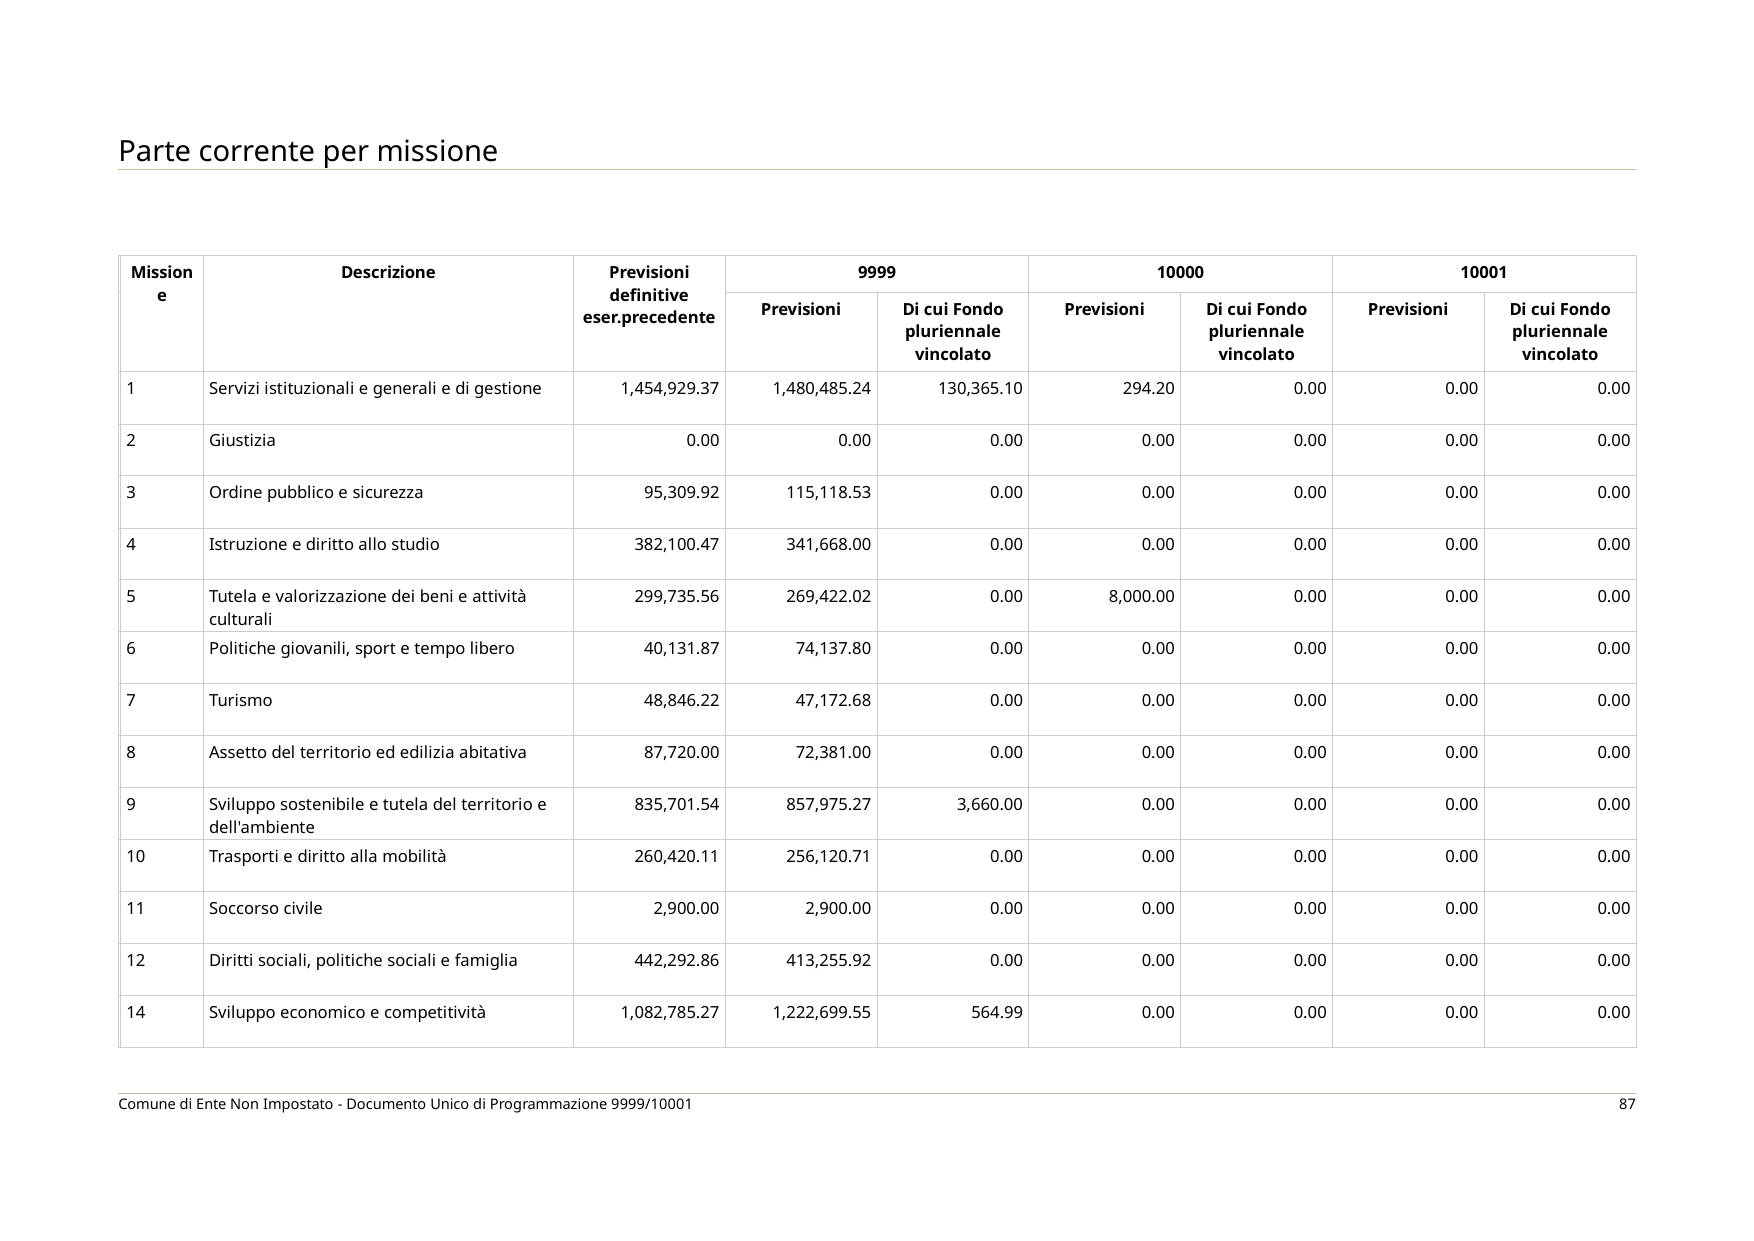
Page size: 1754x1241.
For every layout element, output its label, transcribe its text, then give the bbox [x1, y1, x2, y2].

table_cell 12 [121, 944, 203, 995]
table_cell 0,00 [878, 632, 1028, 683]
table_cell 0,00 [1181, 892, 1332, 943]
table_cell 0,00 [1181, 476, 1332, 527]
table_cell Istruzione e diritto allo studio [204, 529, 573, 579]
table_cell 0,00 [878, 529, 1028, 579]
table_cell 0,00 [1181, 788, 1332, 839]
table_header 9999 [726, 256, 1028, 292]
table_cell 1.082.785,27 [574, 996, 725, 1047]
table_cell 8 [121, 736, 203, 787]
table_cell 269.422,02 [726, 580, 877, 631]
table_cell Assetto del territorio ed edilizia abitativa [204, 736, 573, 787]
table_cell 0,00 [1181, 684, 1332, 735]
table_cell 260.420,11 [574, 840, 725, 891]
table_cell 0,00 [1333, 632, 1484, 683]
table_header 10000 [1029, 256, 1332, 292]
table_cell 0,00 [1485, 892, 1636, 943]
table_header Previsioni definitive eser.precedente [574, 256, 725, 371]
table_cell 4 [121, 529, 203, 579]
table_cell 87.720,00 [574, 736, 725, 787]
table_cell Soccorso civile [204, 892, 573, 943]
table_cell 10 [121, 840, 203, 891]
table_cell 0,00 [1181, 529, 1332, 579]
table_cell 0,00 [1029, 476, 1180, 527]
table_cell 2.900,00 [574, 892, 725, 943]
table_cell 0,00 [1029, 840, 1180, 891]
table_cell 3.660,00 [878, 788, 1028, 839]
table_cell 0,00 [1333, 372, 1484, 423]
table_cell 0,00 [1029, 632, 1180, 683]
table_cell 0,00 [1029, 529, 1180, 579]
table_cell 0,00 [1333, 425, 1484, 475]
table_cell Di cui Fondo pluriennale vincolato [878, 293, 1028, 371]
table_cell 115.118,53 [726, 476, 877, 527]
text Parte corrente per missione [118, 130, 1636, 169]
table_cell 0,00 [1181, 996, 1332, 1047]
table_cell 0,00 [1485, 996, 1636, 1047]
table_cell 72.381,00 [726, 736, 877, 787]
table_cell 130.365,10 [878, 372, 1028, 423]
table_cell 2.900,00 [726, 892, 877, 943]
table_cell Previsioni [1333, 293, 1484, 371]
table_cell Tutela e valorizzazione dei beni e attività culturali [204, 580, 573, 631]
table_cell 0,00 [1333, 840, 1484, 891]
table_cell 0,00 [1029, 684, 1180, 735]
table_cell 0,00 [1333, 684, 1484, 735]
table_cell 0,00 [1029, 736, 1180, 787]
table_cell 40.131,87 [574, 632, 725, 683]
table_cell Sviluppo sostenibile e tutela del territorio e dell'ambiente [204, 788, 573, 839]
table_cell 0,00 [1181, 580, 1332, 631]
table_cell 0,00 [1333, 892, 1484, 943]
table_cell Servizi istituzionali e generali e di gestione [204, 372, 573, 423]
table_cell 0,00 [1181, 944, 1332, 995]
table_cell 9 [121, 788, 203, 839]
table_cell 0,00 [1029, 788, 1180, 839]
table_cell Ordine pubblico e sicurezza [204, 476, 573, 527]
table_cell 0,00 [878, 580, 1028, 631]
table_cell 0,00 [1029, 996, 1180, 1047]
table_cell Trasporti e diritto alla mobilità [204, 840, 573, 891]
table_cell 0,00 [1333, 736, 1484, 787]
table_cell 0,00 [878, 736, 1028, 787]
table_cell 0,00 [878, 840, 1028, 891]
table_cell 1.454.929,37 [574, 372, 725, 423]
table_cell 0,00 [878, 476, 1028, 527]
table_cell 95.309,92 [574, 476, 725, 527]
table_cell Diritti sociali, politiche sociali e famiglia [204, 944, 573, 995]
table_cell 564,99 [878, 996, 1028, 1047]
table_cell 5 [121, 580, 203, 631]
table_cell 14 [121, 996, 203, 1047]
table_cell 0,00 [726, 425, 877, 475]
table_cell 299.735,56 [574, 580, 725, 631]
table_cell 1.480.485,24 [726, 372, 877, 423]
table_cell 2 [121, 425, 203, 475]
table_cell 47.172,68 [726, 684, 877, 735]
table_cell 3 [121, 476, 203, 527]
table_cell 11 [121, 892, 203, 943]
table_cell Sviluppo economico e competitività [204, 996, 573, 1047]
table_cell 0,00 [1333, 529, 1484, 579]
table_cell 0,00 [1181, 736, 1332, 787]
table_cell 0,00 [1485, 788, 1636, 839]
table_cell 0,00 [1485, 840, 1636, 891]
table_cell 0,00 [878, 892, 1028, 943]
table_cell 6 [121, 632, 203, 683]
table_cell 0,00 [1485, 372, 1636, 423]
table_cell 0,00 [1181, 840, 1332, 891]
table_cell Previsioni [1029, 293, 1180, 371]
table_cell 0,00 [1485, 632, 1636, 683]
table_cell 0,00 [878, 425, 1028, 475]
table_cell 0,00 [1333, 476, 1484, 527]
table_cell 0,00 [1485, 425, 1636, 475]
table_cell 48.846,22 [574, 684, 725, 735]
table_cell 0,00 [1333, 996, 1484, 1047]
table_cell Turismo [204, 684, 573, 735]
table_cell Di cui Fondo pluriennale vincolato [1485, 293, 1636, 371]
table_cell 0,00 [1181, 372, 1332, 423]
table_cell 0,00 [1485, 476, 1636, 527]
table_header Descrizione [204, 256, 573, 371]
table_cell 294,20 [1029, 372, 1180, 423]
table_header Missione [121, 256, 203, 371]
table_cell 413.255,92 [726, 944, 877, 995]
table_cell 8.000,00 [1029, 580, 1180, 631]
table_cell 1 [121, 372, 203, 423]
table_cell 0,00 [1333, 580, 1484, 631]
table_cell 835.701,54 [574, 788, 725, 839]
table_cell 7 [121, 684, 203, 735]
table_cell 0,00 [1485, 684, 1636, 735]
table_cell 341.668,00 [726, 529, 877, 579]
table_cell Giustizia [204, 425, 573, 475]
table_cell 0,00 [1029, 944, 1180, 995]
table_cell 0,00 [1333, 788, 1484, 839]
table_cell 0,00 [878, 944, 1028, 995]
table_cell 1.222.699,55 [726, 996, 877, 1047]
table_cell 857.975,27 [726, 788, 877, 839]
table_cell 0,00 [1485, 944, 1636, 995]
table_cell 0,00 [1333, 944, 1484, 995]
table_cell 0,00 [1485, 736, 1636, 787]
table_cell 256.120,71 [726, 840, 877, 891]
table_cell Previsioni [726, 293, 877, 371]
table_header 10001 [1333, 256, 1636, 292]
table_cell 0,00 [1181, 632, 1332, 683]
table_cell 0,00 [1029, 425, 1180, 475]
table_cell 382.100,47 [574, 529, 725, 579]
table_cell 0,00 [1485, 580, 1636, 631]
table_cell 0,00 [1181, 425, 1332, 475]
table_cell 0,00 [1485, 529, 1636, 579]
table_cell 0,00 [878, 684, 1028, 735]
table_cell Politiche giovanili, sport e tempo libero [204, 632, 573, 683]
table_cell 442.292,86 [574, 944, 725, 995]
table_cell 74.137,80 [726, 632, 877, 683]
table_cell 0,00 [574, 425, 725, 475]
table_cell Di cui Fondo pluriennale vincolato [1181, 293, 1332, 371]
table_cell 0,00 [1029, 892, 1180, 943]
